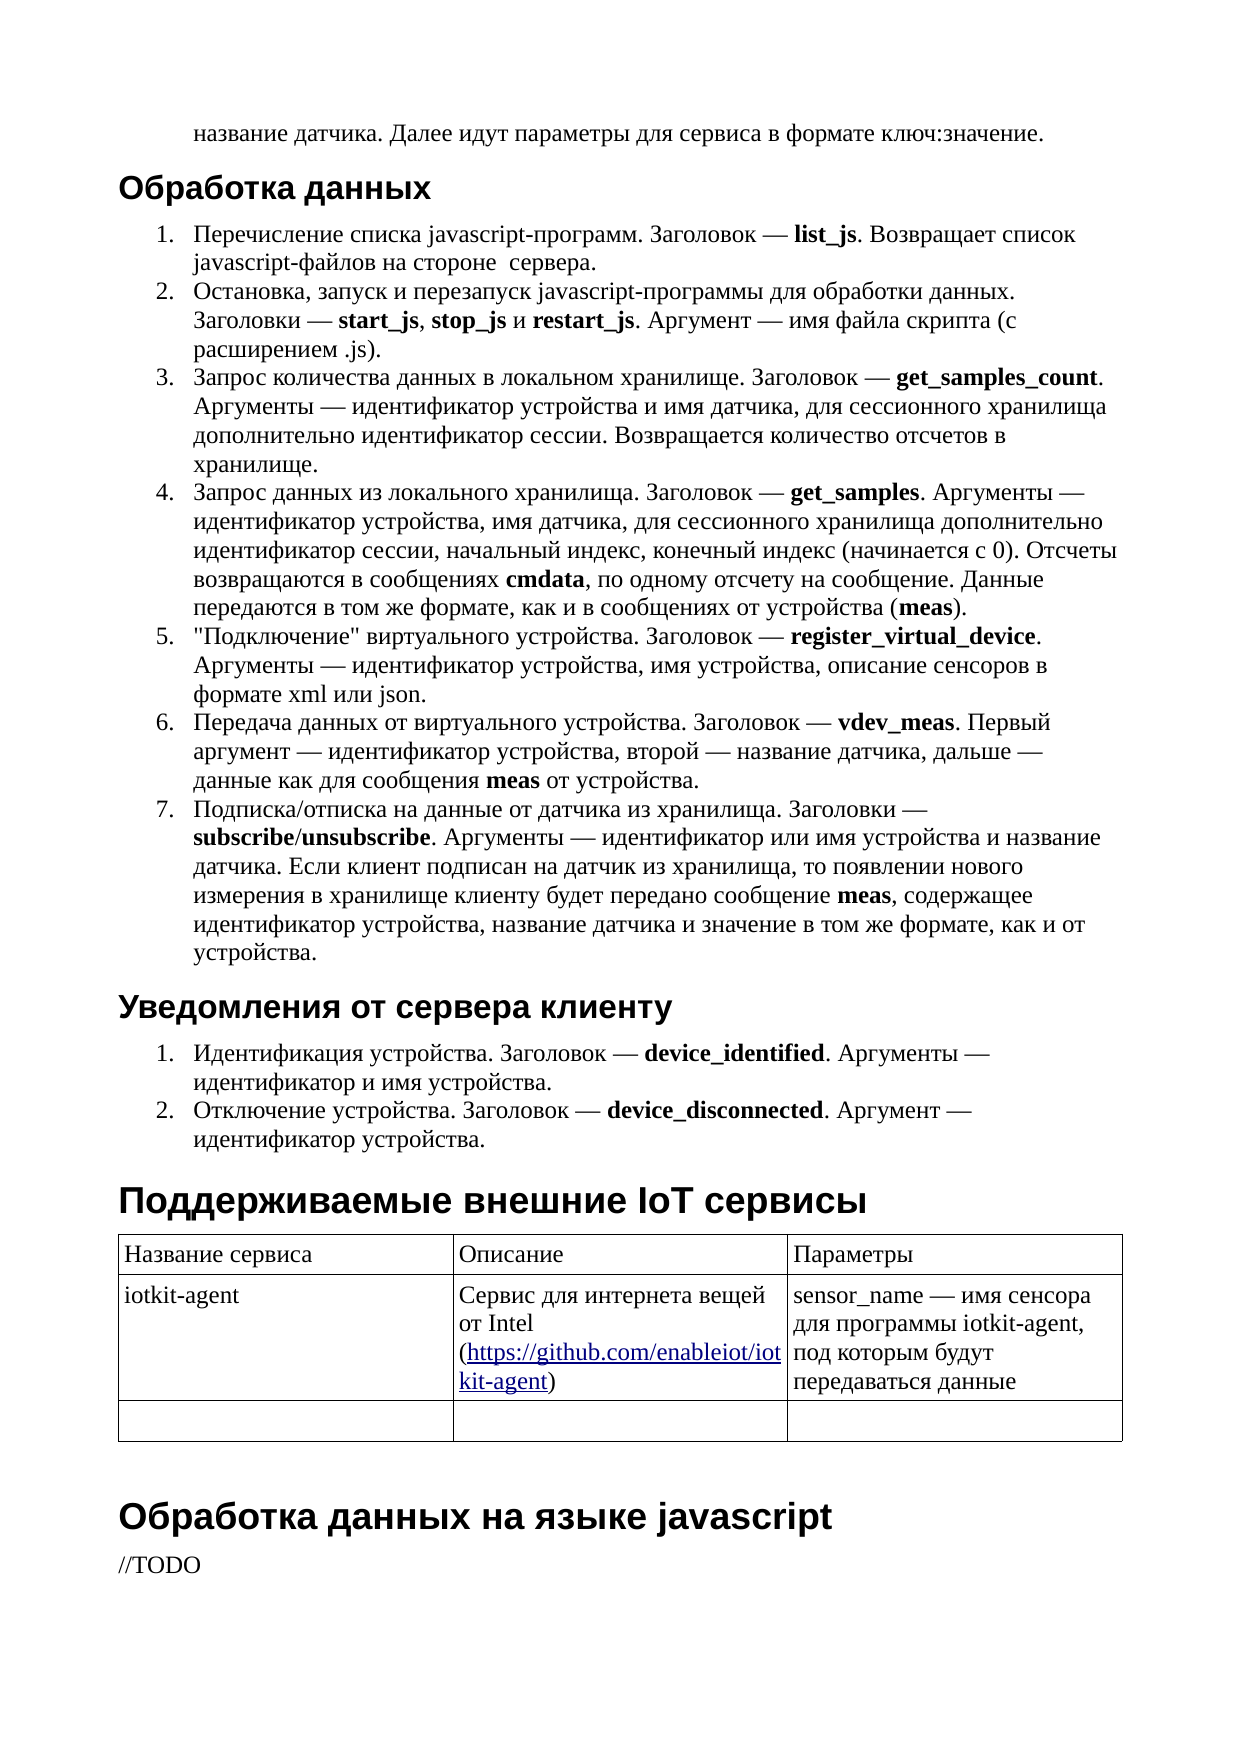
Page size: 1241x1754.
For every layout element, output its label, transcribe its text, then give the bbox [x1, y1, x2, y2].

list Идентификация устройства. Заголовок — device_identified. Аргументы — идентификатор и имя устройства. [156, 1038, 1122, 1095]
subtitle Уведомления от сервера клиенту [118, 987, 1122, 1025]
table_cell sensor_name — имя сенсора для программы iotkit-agent, под которым будут передаваться данные [788, 1275, 1122, 1400]
table_cell Сервис для интернета вещей от Intel (https://github.com/enableiot/iotkit-agent) [454, 1275, 787, 1400]
list название датчика. Далее идут параметры для сервиса в формате ключ:значение. [156, 118, 1122, 147]
table_cell iotkit-agent [119, 1275, 453, 1400]
subtitle Обработка данных [118, 168, 1122, 206]
table_cell [788, 1401, 1122, 1441]
list Запрос данных из локального хранилища. Заголовок — get_samples. Аргументы — идентификатор устройства, имя датчика, для сессионного хранилища дополнительно идентификатор сессии, начальный индекс, конечный индекс (начинается с 0). Отсчеты возвращаются в сообщениях cmdata, по одному отсчету на сообщение. Данные передаются в том же формате, как и в сообщениях от устройства (meas). [156, 477, 1122, 621]
table_header Описание [454, 1235, 787, 1274]
text //TODO [118, 1550, 1122, 1579]
list Подписка/отписка на данные от датчика из хранилища. Заголовки — subscribe/unsubscribe. Аргументы — идентификатор или имя устройства и название датчика. Если клиент подписан на датчик из хранилища, то появлении нового измерения в хранилище клиенту будет передано сообщение meas, содержащее идентификатор устройства, название датчика и значение в том же формате, как и от устройства. [156, 794, 1122, 966]
subtitle Обработка данных на языке javascript [118, 1494, 1122, 1538]
subtitle Поддерживаемые внешние IoT сервисы [118, 1178, 1122, 1221]
list Остановка, запуск и перезапуск javascript-программы для обработки данных. Заголовки — start_js, stop_js и restart_js. Аргумент — имя файла скрипта (с расширением .js). [156, 276, 1122, 362]
table_header Параметры [788, 1235, 1122, 1274]
list "Подключение" виртуального устройства. Заголовок — register_virtual_device. Аргументы — идентификатор устройства, имя устройства, описание сенсоров в формате xml или json. [156, 621, 1122, 707]
list Отключение устройства. Заголовок — device_disconnected. Аргумент — идентификатор устройства. [156, 1095, 1122, 1153]
list Перечисление списка javascript-программ. Заголовок — list_js. Возвращает список javascript-файлов на стороне сервера. [156, 219, 1122, 276]
table_cell [454, 1401, 787, 1441]
list Запрос количества данных в локальном хранилище. Заголовок — get_samples_count. Аргументы — идентификатор устройства и имя датчика, для сессионного хранилища дополнительно идентификатор сессии. Возвращается количество отсчетов в хранилище. [156, 362, 1122, 477]
table_cell [119, 1401, 453, 1441]
list Передача данных от виртуального устройства. Заголовок — vdev_meas. Первый аргумент — идентификатор устройства, второй — название датчика, дальше — данные как для сообщения meas от устройства. [156, 707, 1122, 794]
table_header Название сервиса [119, 1235, 453, 1274]
